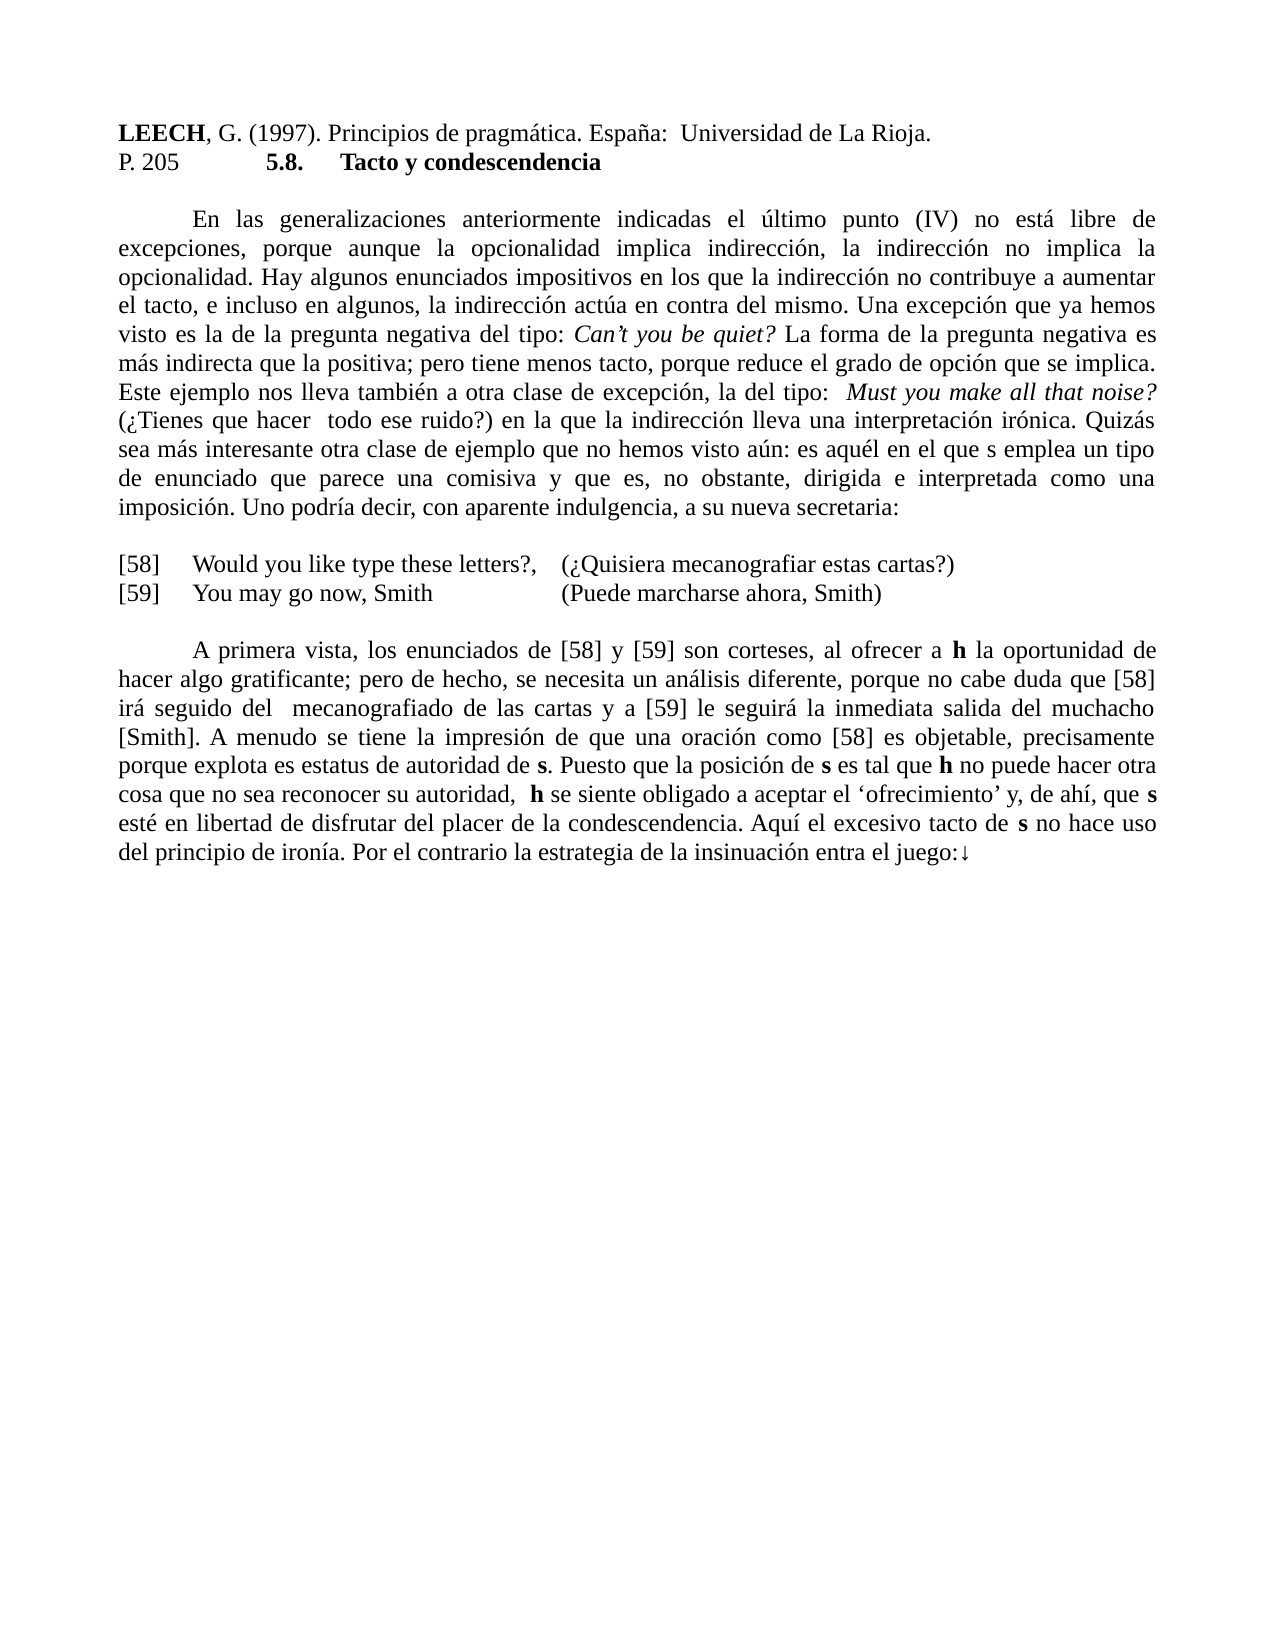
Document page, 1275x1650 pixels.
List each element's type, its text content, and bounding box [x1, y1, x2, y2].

text LEECH, G. (1997). Principios de pragmática. España: Universidad de La Rioja. [118, 118, 1157, 147]
text En las generalizaciones anteriormente indicadas el último punto (IV) no está libre de excepciones, porque aunque la opcionalidad implica indirección, la indirección no implica la opcionalidad. Hay algunos enunciados impositivos en los que la indirección no contribuye a aumentar el tacto, e incluso en algunos, la indirección actúa en contra del mismo. Una excepción que ya hemos visto es la de la pregunta negativa del tipo: Can’t you be quiet? La forma de la pregunta negativa es más indirecta que la positiva; pero tiene menos tacto, porque reduce el grado de opción que se implica. Este ejemplo nos lleva también a otra clase de excepción, la del tipo: Must you make all that noise? (¿Tienes que hacer todo ese ruido?) en la que la indirección lleva una interpretación irónica. Quizás sea más interesante otra clase de ejemplo que no hemos visto aún: es aquél en el que s emplea un tipo de enunciado que parece una comisiva y que es, no obstante, dirigida e interpretada como una imposición. Uno podría decir, con aparente indulgencia, a su nueva secretaria: [118, 204, 1157, 521]
text P. 205 5.8. Tacto y condescendencia [118, 147, 1157, 176]
text [58] Would you like type these letters?, (¿Quisiera mecanografiar estas cartas?) [118, 549, 1157, 578]
text [59] You may go now, Smith (Puede marcharse ahora, Smith) [118, 578, 1157, 607]
text A primera vista, los enunciados de [58] y [59] son corteses, al ofrecer a h la oportunidad de hacer algo gratificante; pero de hecho, se necesita un análisis diferente, porque no cabe duda que [58] irá seguido del mecanografiado de las cartas y a [59] le seguirá la inmediata salida del muchacho [Smith]. A menudo se tiene la impresión de que una oración como [58] es objetable, precisamente porque explota es estatus de autoridad de s. Puesto que la posición de s es tal que h no puede hacer otra cosa que no sea reconocer su autoridad, h se siente obligado a aceptar el ‘ofrecimiento’ y, de ahí, que s esté en libertad de disfrutar del placer de la condescendencia. Aquí el excesivo tacto de s no hace uso del principio de ironía. Por el contrario la estrategia de la insinuación entra el juego:↓ [118, 636, 1157, 866]
